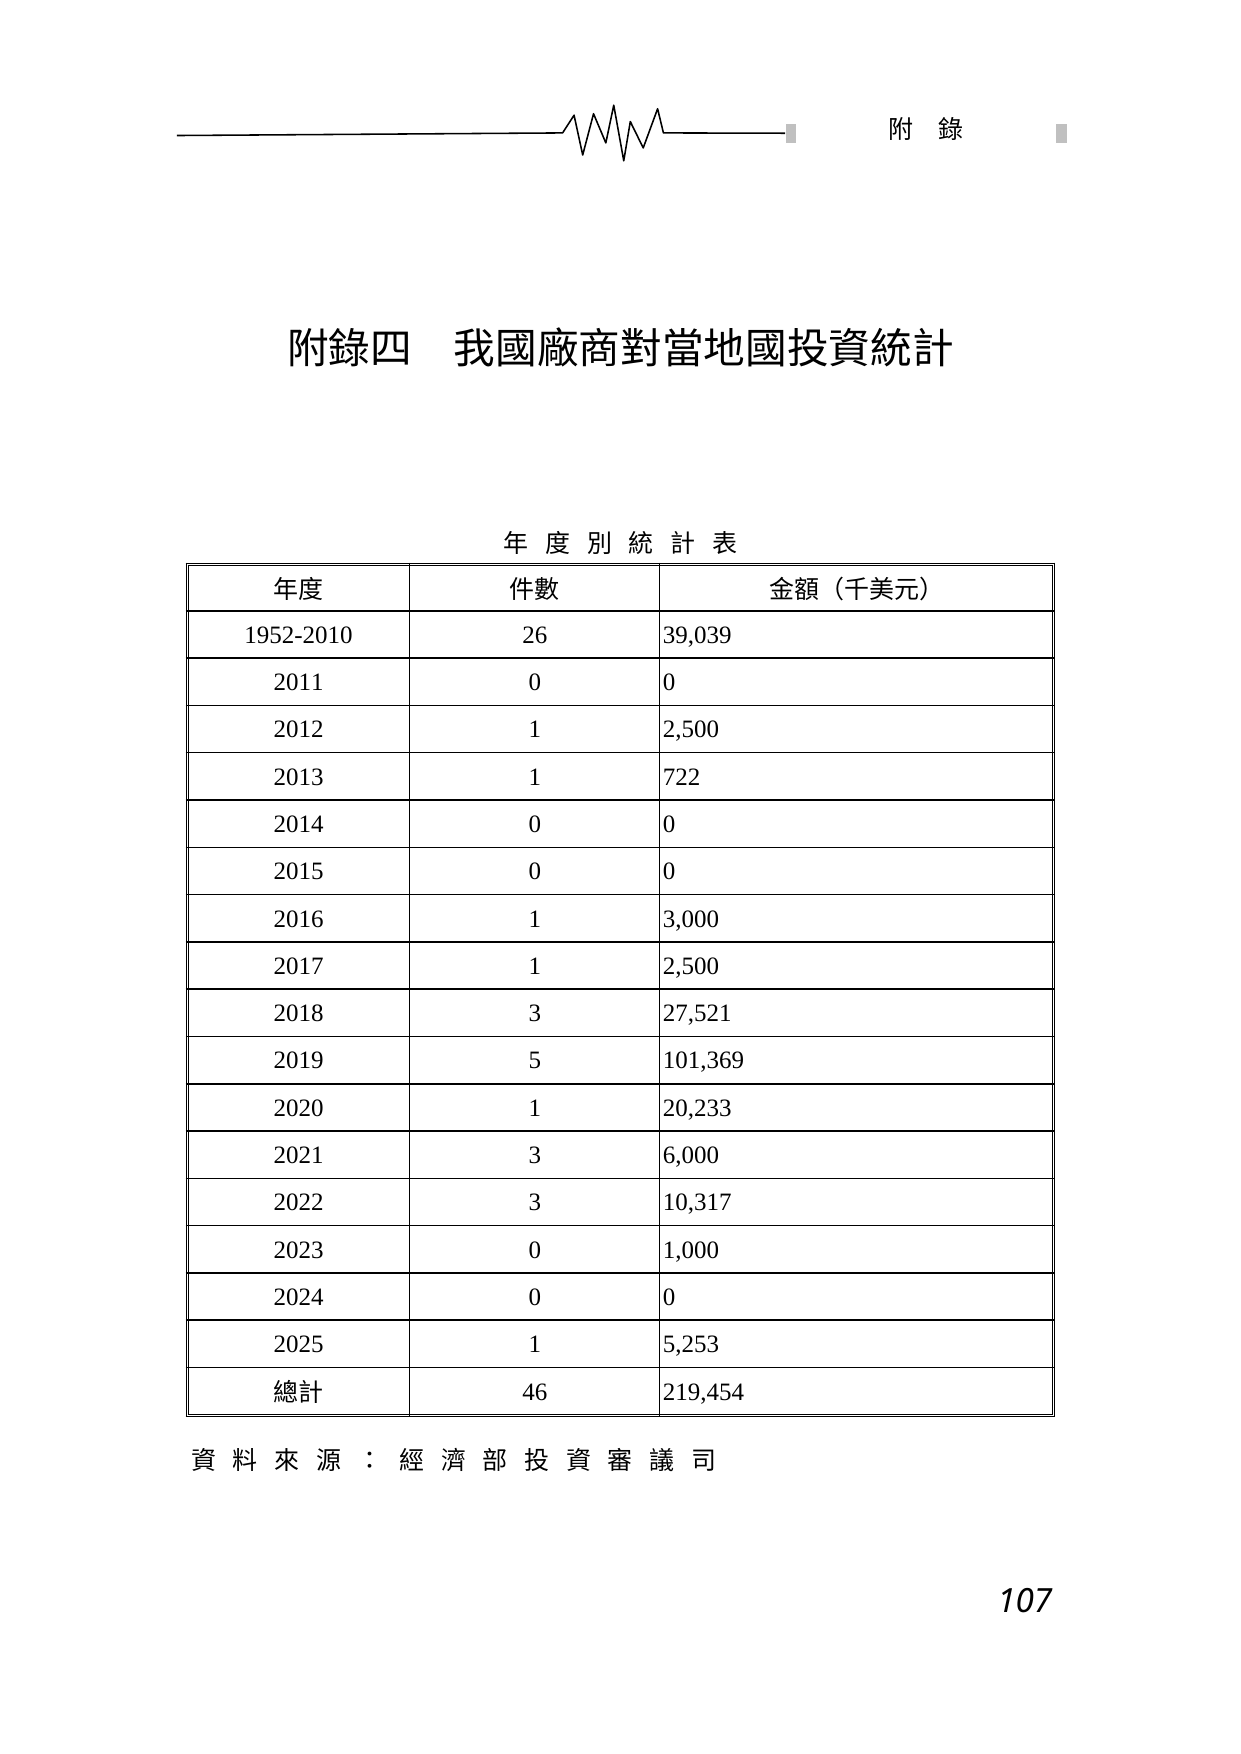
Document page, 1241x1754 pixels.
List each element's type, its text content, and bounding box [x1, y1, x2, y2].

table_cell 2023 [189, 1226, 409, 1272]
table_cell 3 [410, 990, 659, 1036]
table_cell 0 [660, 1274, 1052, 1319]
table_cell 1 [410, 1085, 659, 1130]
table_cell 2022 [189, 1179, 409, 1225]
table_header 金額（千美元） [660, 566, 1052, 610]
table_cell 6,000 [660, 1132, 1052, 1177]
table_cell 2019 [189, 1037, 409, 1083]
table_cell 1 [410, 706, 659, 752]
table_header 年度 [189, 566, 409, 610]
table_cell 2017 [189, 943, 409, 988]
text 附錄四 我國廠商對當地國投資統計 [183, 304, 1058, 366]
table_cell 3 [410, 1179, 659, 1225]
table_cell 2018 [189, 990, 409, 1036]
table_cell 46 [410, 1368, 659, 1414]
table_cell 2012 [189, 706, 409, 752]
table_cell 0 [660, 659, 1052, 704]
table_cell 2,500 [660, 706, 1052, 752]
table_cell 0 [410, 659, 659, 704]
table_cell 2011 [189, 659, 409, 704]
table_cell 722 [660, 753, 1052, 799]
table_cell 0 [410, 801, 659, 846]
table_cell 2014 [189, 801, 409, 846]
table_cell 10,317 [660, 1179, 1052, 1225]
table_cell 3,000 [660, 895, 1052, 941]
table_header 件數 [410, 566, 659, 610]
table_cell 5,253 [660, 1321, 1052, 1367]
table_cell 219,454 [660, 1368, 1052, 1414]
table_cell 2025 [189, 1321, 409, 1367]
table_cell 總計 [189, 1368, 409, 1414]
table_cell 2015 [189, 848, 409, 894]
table_cell 1 [410, 943, 659, 988]
table_cell 1 [410, 1321, 659, 1367]
table_cell 0 [660, 801, 1052, 846]
table_cell 0 [410, 848, 659, 894]
table_cell 20,233 [660, 1085, 1052, 1130]
text 資料來源：經濟部投資審議司 [183, 1417, 1058, 1479]
table_cell 0 [410, 1274, 659, 1319]
table_cell 1 [410, 753, 659, 799]
table_cell 39,039 [660, 612, 1052, 657]
table_cell 2020 [189, 1085, 409, 1130]
table_cell 2024 [189, 1274, 409, 1319]
table_cell 101,369 [660, 1037, 1052, 1083]
table_cell 2013 [189, 753, 409, 799]
table_cell 2016 [189, 895, 409, 941]
table_cell 1952-2010 [189, 612, 409, 657]
text 年度別統計表 [183, 500, 1058, 563]
table_cell 2,500 [660, 943, 1052, 988]
table_cell 0 [410, 1226, 659, 1272]
table_cell 1,000 [660, 1226, 1052, 1272]
table_cell 3 [410, 1132, 659, 1177]
table_cell 26 [410, 612, 659, 657]
table_cell 0 [660, 848, 1052, 894]
table_cell 1 [410, 895, 659, 941]
table_cell 5 [410, 1037, 659, 1083]
table_cell 2021 [189, 1132, 409, 1177]
table_cell 27,521 [660, 990, 1052, 1036]
